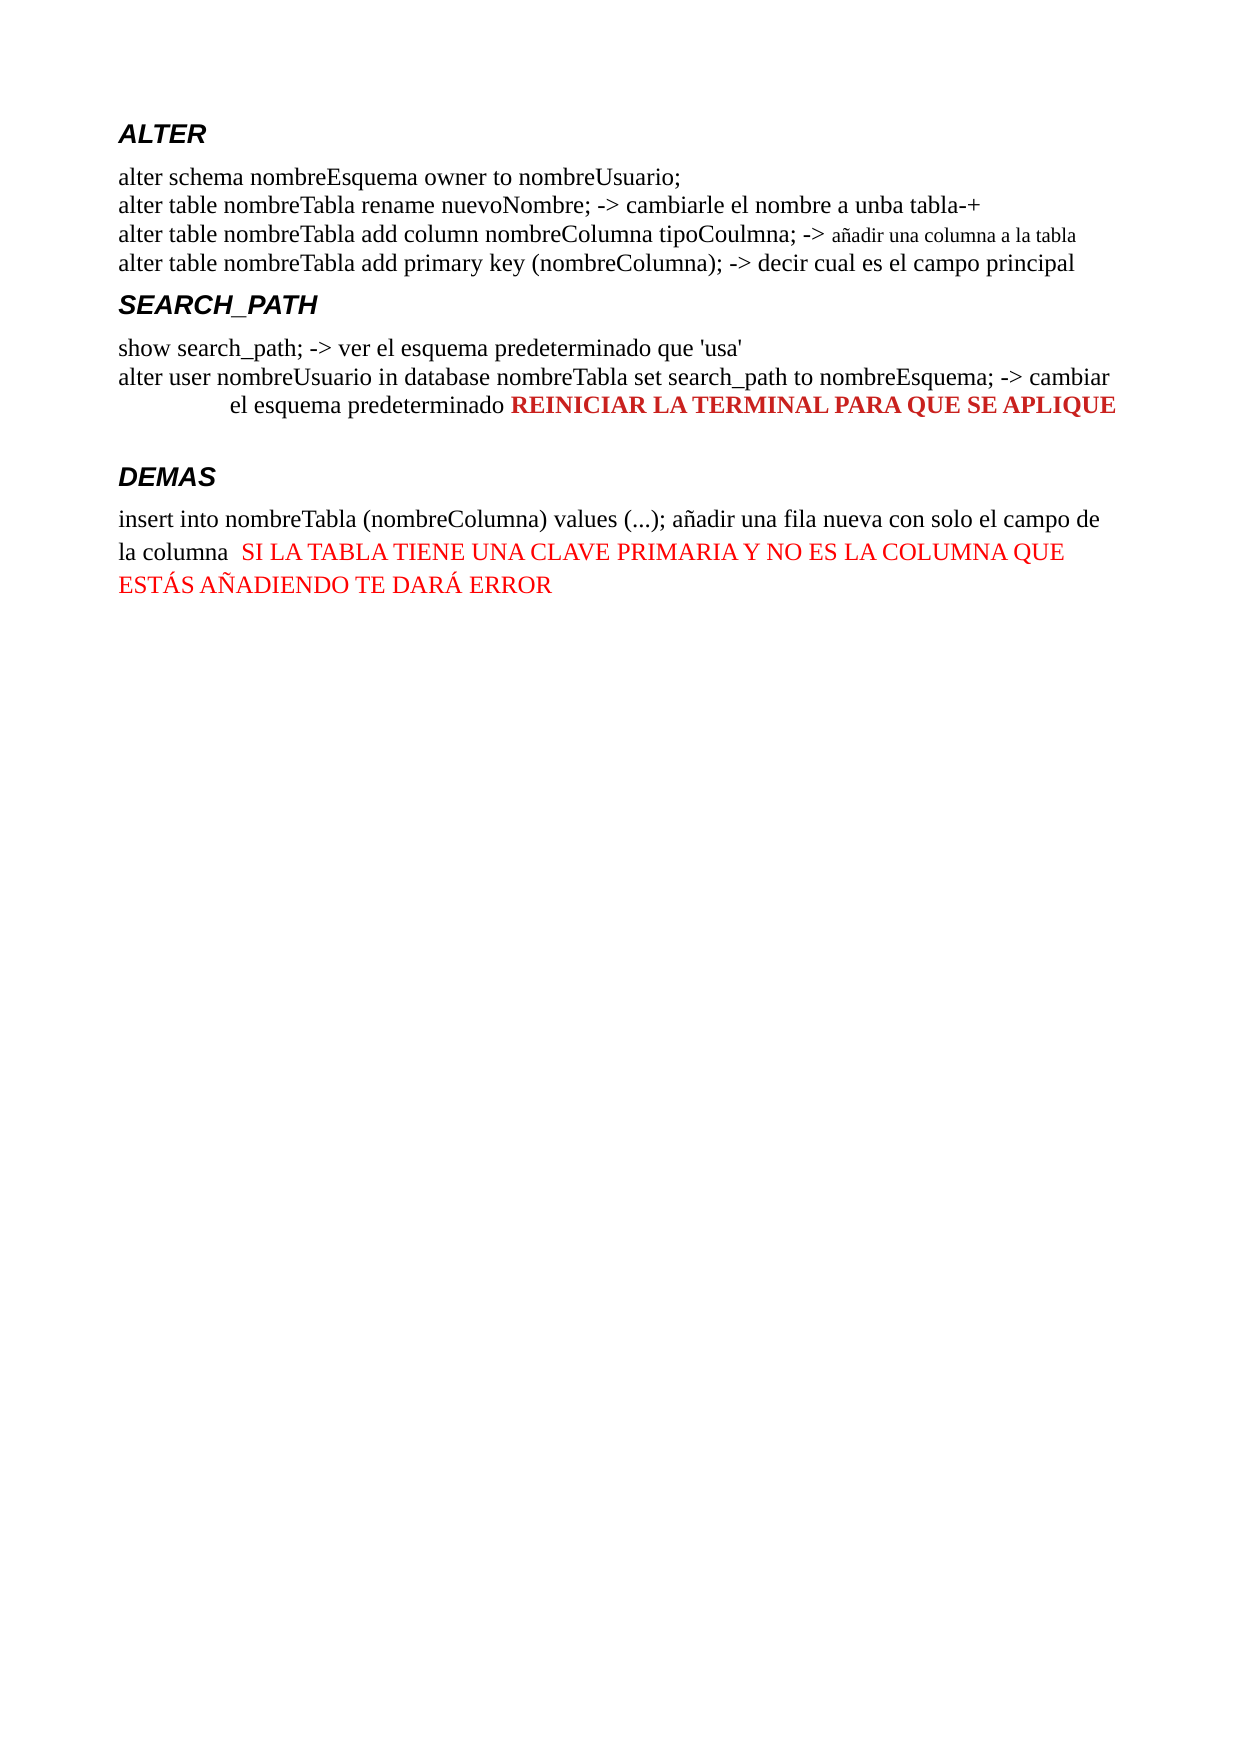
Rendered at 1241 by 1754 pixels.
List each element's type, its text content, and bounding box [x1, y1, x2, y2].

subtitle DEMAS [118, 461, 1122, 492]
text insert into nombreTabla (nombreColumna) values (...); añadir una fila nueva con solo el campo de la columna SI LA TABLA TIENE UNA CLAVE PRIMARIA Y NO ES LA COLUMNA QUE ESTÁS AÑADIENDO TE DARÁ ERROR [118, 504, 1122, 599]
text alter table nombreTabla add column nombreColumna tipoCoulmna; -> añadir una columna a la tabla [118, 219, 1122, 248]
text alter table nombreTabla add primary key (nombreColumna); -> decir cual es el campo principal [118, 248, 1122, 277]
text show search_path; -> ver el esquema predeterminado que 'usa' [118, 333, 1122, 362]
text alter user nombreUsuario in database nombreTabla set search_path to nombreEsquema; -> cambiar el esquema predeterminado REINICIAR LA TERMINAL PARA QUE SE APLIQUE [118, 362, 1122, 419]
text alter schema nombreEsquema owner to nombreUsuario; [118, 162, 1122, 191]
subtitle ALTER [118, 118, 1122, 149]
text alter table nombreTabla rename nuevoNombre; -> cambiarle el nombre a unba tabla-+ [118, 191, 1122, 219]
subtitle SEARCH_PATH [118, 289, 1122, 321]
